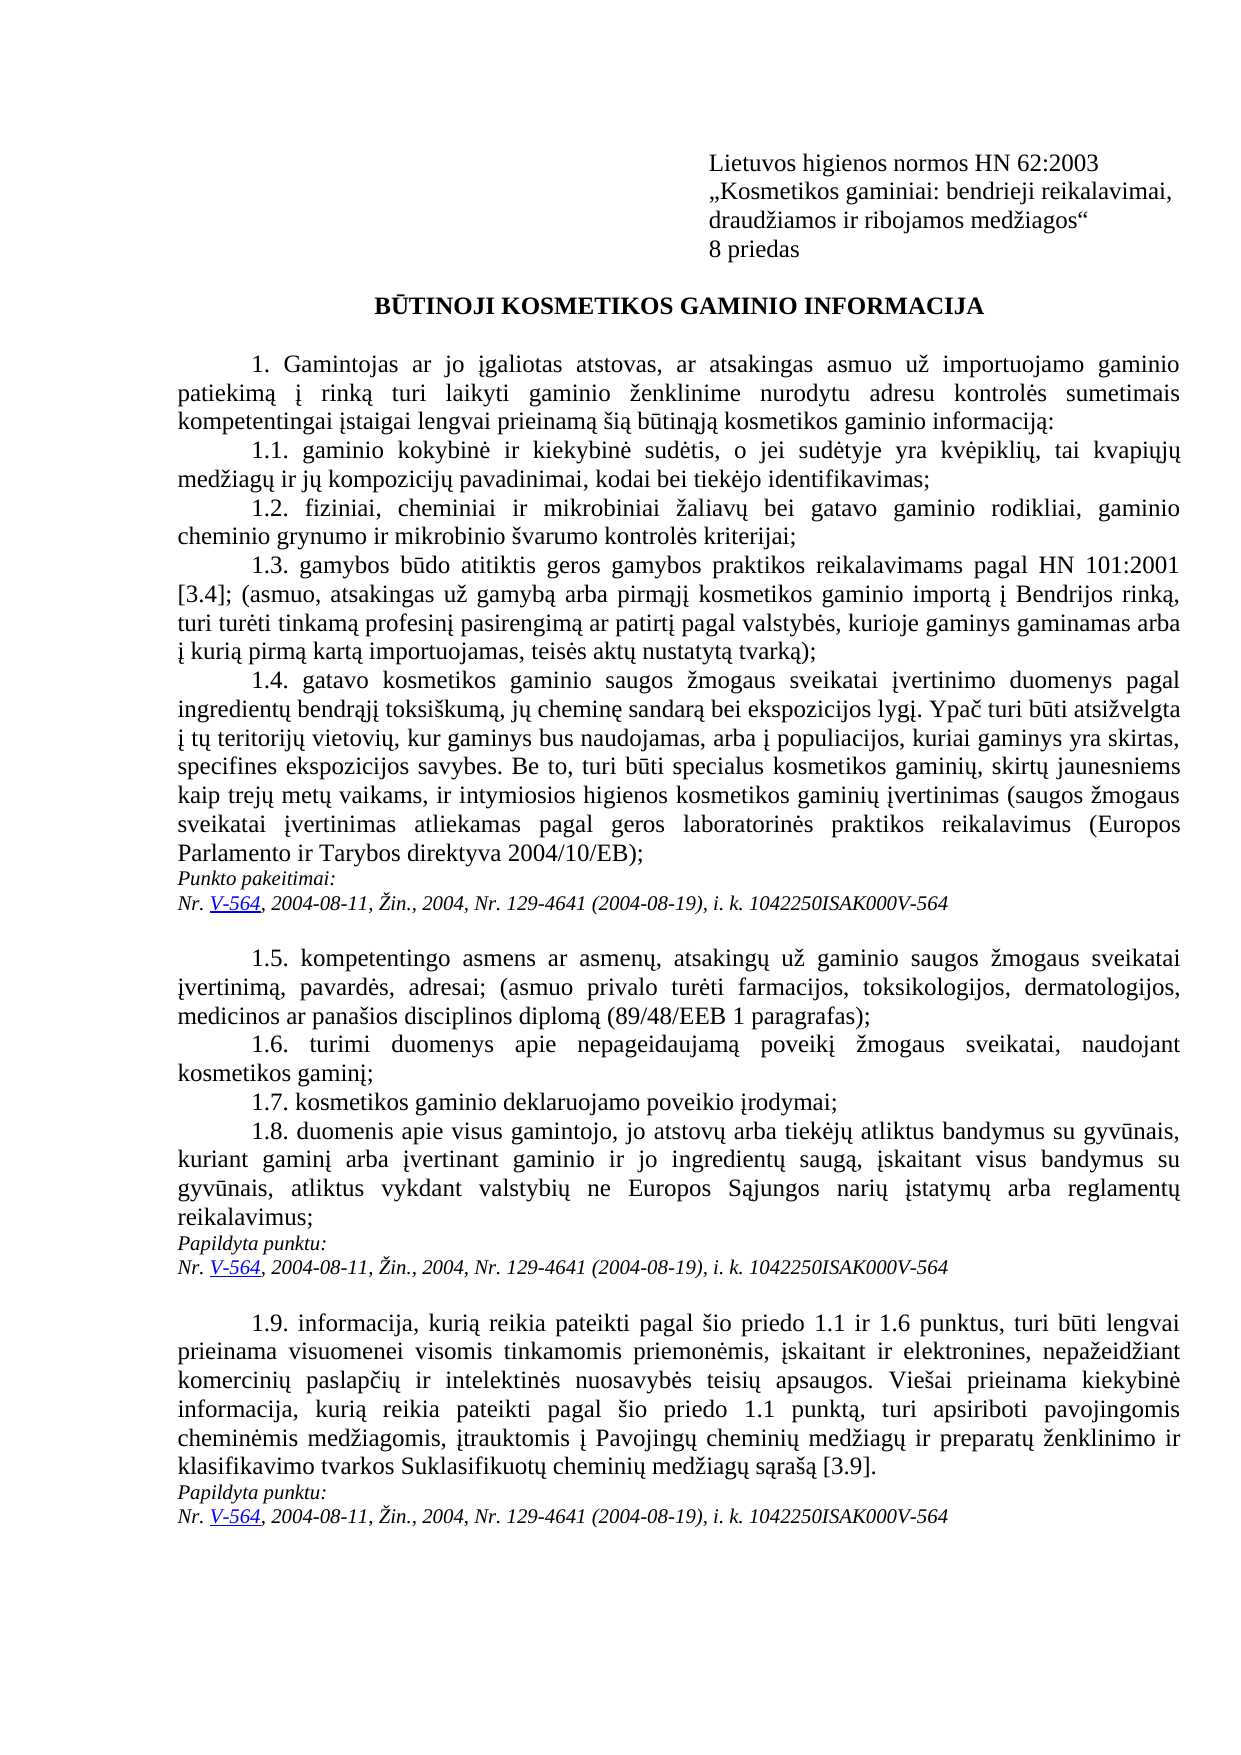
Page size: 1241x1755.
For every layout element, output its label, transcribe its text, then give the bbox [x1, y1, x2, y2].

text Lietuvos higienos normos HN 62:2003 [177, 148, 1181, 176]
text Nr. V-564, 2004-08-11, Žin., 2004, Nr. 129-4641 (2004-08-19), i. k. 1042250ISAK000V-564 [177, 1255, 1181, 1279]
text 1.5. kompetentingo asmens ar asmenų, atsakingų už gaminio saugos žmogaus sveikatai įvertinimą, pavardės, adresai; (asmuo privalo turėti farmacijos, toksikologijos, dermatologijos, medicinos ar panašios disciplinos diplomą (89/48/EEB 1 paragrafas); [177, 943, 1181, 1029]
text 1.9. informacija, kurią reikia pateikti pagal šio priedo 1.1 ir 1.6 punktus, turi būti lengvai prieinama visuomenei visomis tinkamomis priemonėmis, įskaitant ir elektronines, nepažeidžiant komercinių paslapčių ir intelektinės nuosavybės teisių apsaugos. Viešai prieinama kiekybinė informacija, kurią reikia pateikti pagal šio priedo 1.1 punktą, turi apsiriboti pavojingomis cheminėmis medžiagomis, įtrauktomis į Pavojingų cheminių medžiagų ir preparatų ženklinimo ir klasifikavimo tvarkos Suklasifikuotų cheminių medžiagų sąrašą [3.9]. [177, 1308, 1181, 1480]
text draudžiamos ir ribojamos medžiagos“ [177, 205, 1181, 234]
text 1. Gamintojas ar jo įgaliotas atstovas, ar atsakingas asmuo už importuojamo gaminio patiekimą į rinką turi laikyti gaminio ženklinime nurodytu adresu kontrolės sumetimais kompetentingai įstaigai lengvai prieinamą šią būtinąją kosmetikos gaminio informaciją: [177, 349, 1181, 435]
text 1.8. duomenis apie visus gamintojo, jo atstovų arba tiekėjų atliktus bandymus su gyvūnais, kuriant gaminį arba įvertinant gaminio ir jo ingredientų saugą, įskaitant visus bandymus su gyvūnais, atliktus vykdant valstybių ne Europos Sąjungos narių įstatymų arba reglamentų reikalavimus; [177, 1116, 1181, 1231]
text 8 priedas [177, 234, 1181, 263]
text Nr. V-564, 2004-08-11, Žin., 2004, Nr. 129-4641 (2004-08-19), i. k. 1042250ISAK000V-564 [177, 1504, 1181, 1528]
text Punkto pakeitimai: [177, 866, 1181, 890]
text Būtinoji kosmetikos gaminio informacija [177, 291, 1181, 320]
text „Kosmetikos gaminiai: bendrieji reikalavimai, [177, 176, 1181, 205]
text 1.2. fiziniai, cheminiai ir mikrobiniai žaliavų bei gatavo gaminio rodikliai, gaminio cheminio grynumo ir mikrobinio švarumo kontrolės kriterijai; [177, 493, 1181, 550]
text Nr. V-564, 2004-08-11, Žin., 2004, Nr. 129-4641 (2004-08-19), i. k. 1042250ISAK000V-564 [177, 890, 1181, 914]
text Papildyta punktu: [177, 1231, 1181, 1255]
text 1.7. kosmetikos gaminio deklaruojamo poveikio įrodymai; [177, 1087, 1181, 1116]
text 1.4. gatavo kosmetikos gaminio saugos žmogaus sveikatai įvertinimo duomenys pagal ingredientų bendrąjį toksiškumą, jų cheminę sandarą bei ekspozicijos lygį. Ypač turi būti atsižvelgta į tų teritorijų vietovių, kur gaminys bus naudojamas, arba į populiacijos, kuriai gaminys yra skirtas, specifines ekspozicijos savybes. Be to, turi būti specialus kosmetikos gaminių, skirtų jaunesniems kaip trejų metų vaikams, ir intymiosios higienos kosmetikos gaminių įvertinimas (saugos žmogaus sveikatai įvertinimas atliekamas pagal geros laboratorinės praktikos reikalavimus (Europos Parlamento ir Tarybos direktyva 2004/10/EB); [177, 665, 1181, 866]
text 1.3. gamybos būdo atitiktis geros gamybos praktikos reikalavimams pagal HN 101:2001 [3.4]; (asmuo, atsakingas už gamybą arba pirmąjį kosmetikos gaminio importą į Bendrijos rinką, turi turėti tinkamą profesinį pasirengimą ar patirtį pagal valstybės, kurioje gaminys gaminamas arba į kurią pirmą kartą importuojamas, teisės aktų nustatytą tvarką); [177, 550, 1181, 665]
text 1.1. gaminio kokybinė ir kiekybinė sudėtis, o jei sudėtyje yra kvėpiklių, tai kvapiųjų medžiagų ir jų kompozicijų pavadinimai, kodai bei tiekėjo identifikavimas; [177, 435, 1181, 493]
text Papildyta punktu: [177, 1480, 1181, 1504]
text 1.6. turimi duomenys apie nepageidaujamą poveikį žmogaus sveikatai, naudojant kosmetikos gaminį; [177, 1029, 1181, 1087]
